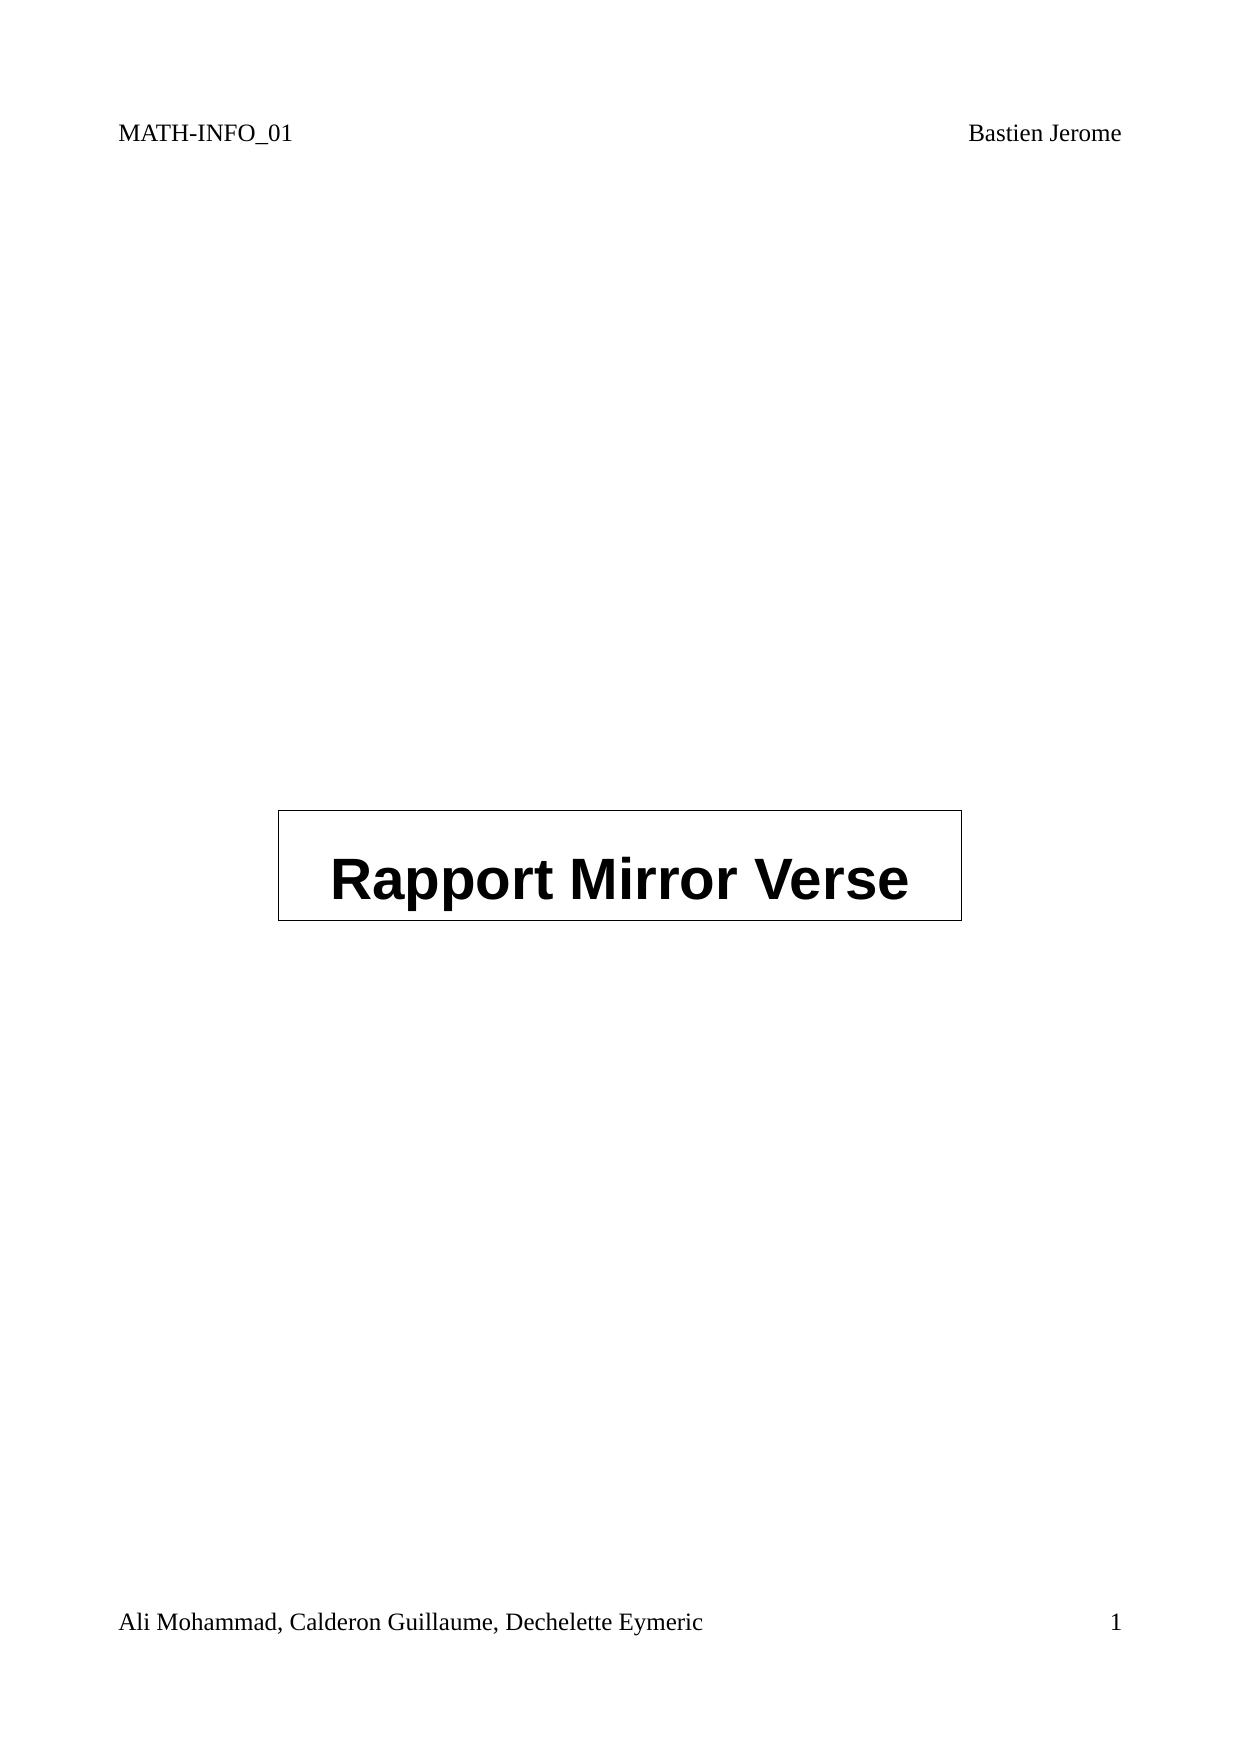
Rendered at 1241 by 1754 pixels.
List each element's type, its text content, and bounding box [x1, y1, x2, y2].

title Rapport Mirror Verse [287, 844, 953, 911]
